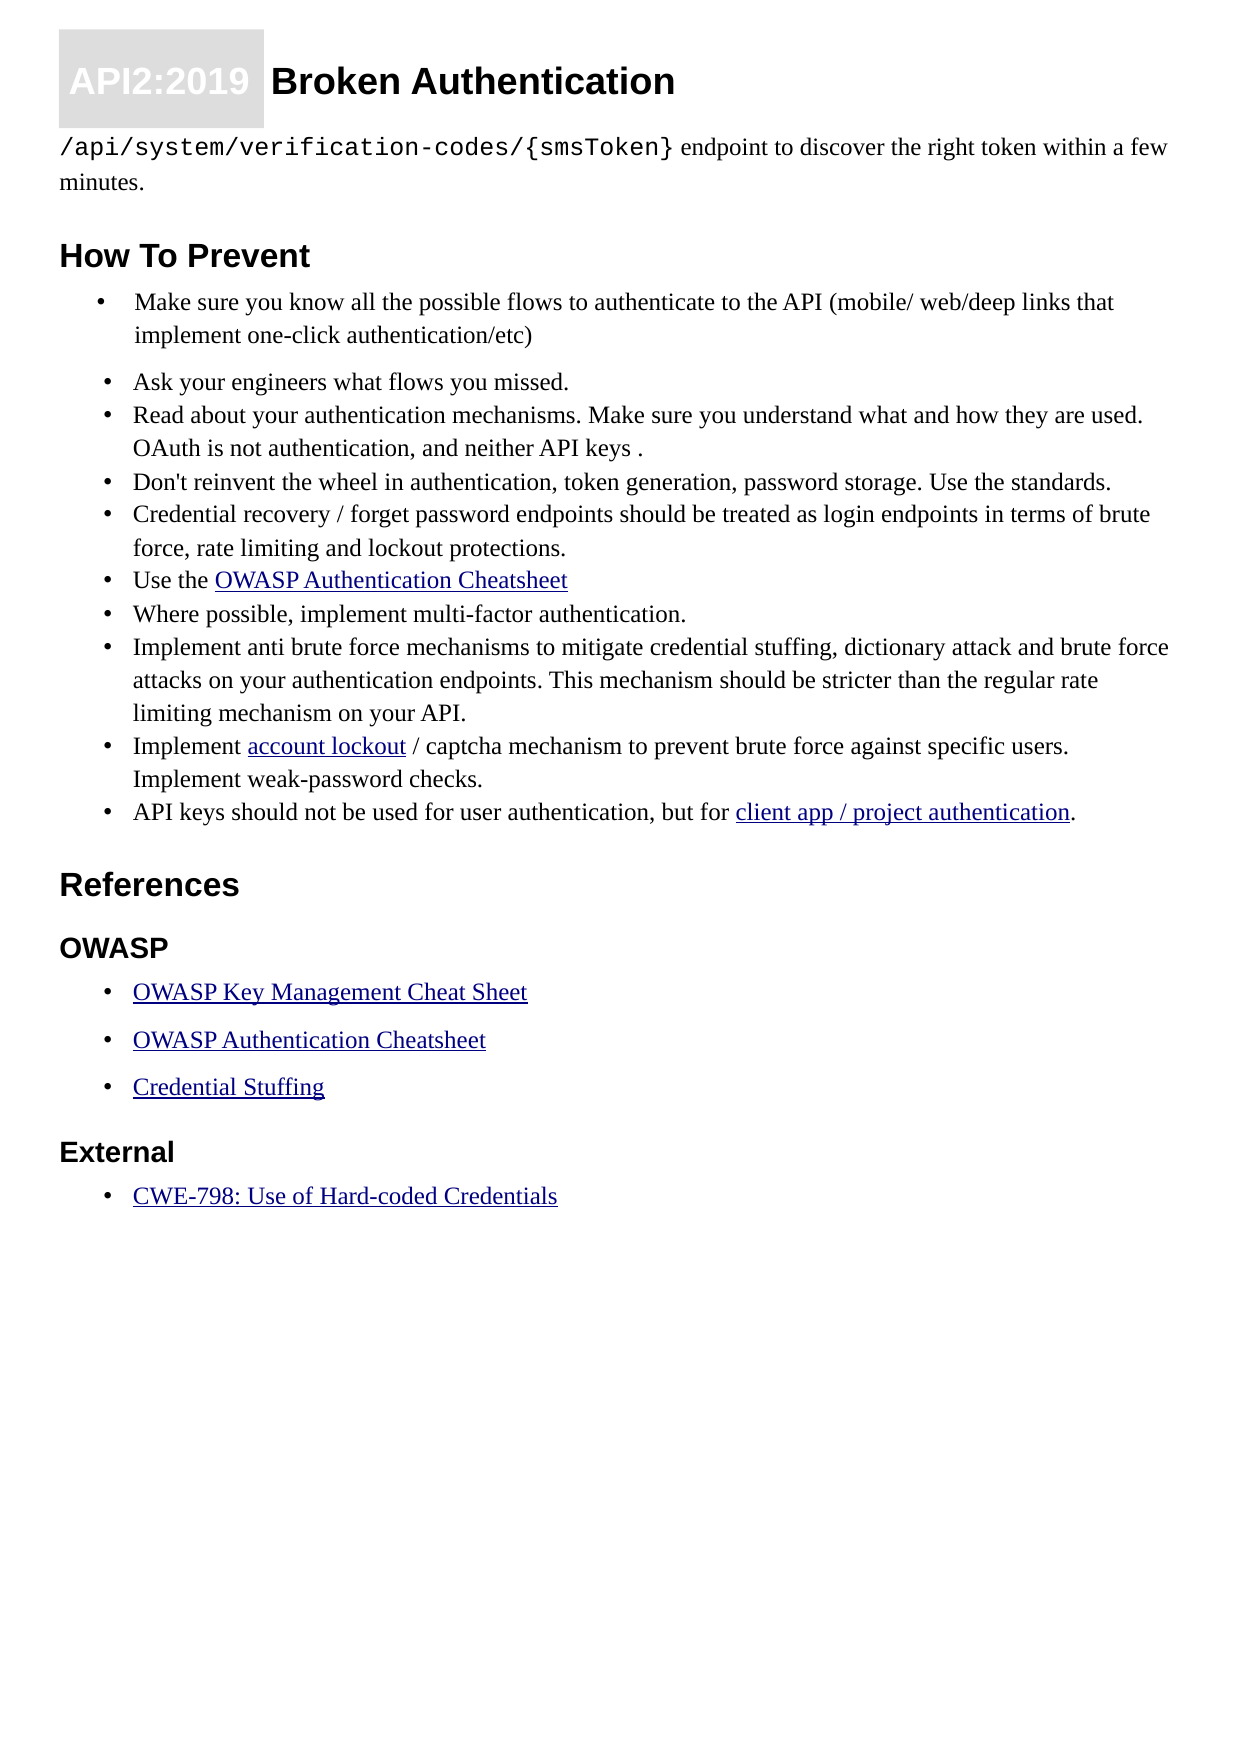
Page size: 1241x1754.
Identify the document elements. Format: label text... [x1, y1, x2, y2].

list Implement account lockout / captcha mechanism to prevent brute force against specific users. Implement weak-password checks. [103, 731, 1181, 792]
text /api/system/verification-codes/{smsToken} endpoint to discover the right token within a few minutes. [59, 132, 1181, 196]
list Where possible, implement multi-factor authentication. [103, 599, 1181, 627]
subtitle OWASP [59, 931, 1181, 965]
list Don't reinvent the wheel in authentication, token generation, password storage. Use the standards. [103, 467, 1181, 495]
subtitle References [59, 865, 1181, 904]
list Make sure you know all the possible flows to authenticate to the API (mobile/ web/deep links that implement one-click authentication/etc) [97, 287, 1181, 349]
list OWASP Authentication Cheatsheet [103, 1025, 1181, 1053]
list Implement anti brute force mechanisms to mitigate credential stuffing, dictionary attack and brute force attacks on your authentication endpoints. This mechanism should be stricter than the regular rate limiting mechanism on your API. [103, 632, 1181, 726]
subtitle External [59, 1134, 1181, 1168]
list Ask your engineers what flows you missed. [103, 367, 1181, 396]
list OWASP Key Management Cheat Sheet [103, 977, 1181, 1006]
list Read about your authentication mechanisms. Make sure you understand what and how they are used. OAuth is not authentication, and neither API keys . [103, 401, 1181, 462]
subtitle How To Prevent [59, 236, 1181, 274]
list CWE-798: Use of Hard-coded Credentials [103, 1181, 1181, 1209]
list Use the OWASP Authentication Cheatsheet [103, 566, 1181, 594]
list Credential Stuffing [103, 1072, 1181, 1101]
list Credential recovery / forget password endpoints should be treated as login endpoints in terms of brute force, rate limiting and lockout protections. [103, 499, 1181, 561]
list API keys should not be used for user authentication, but for client app / project authentication. [103, 797, 1181, 826]
